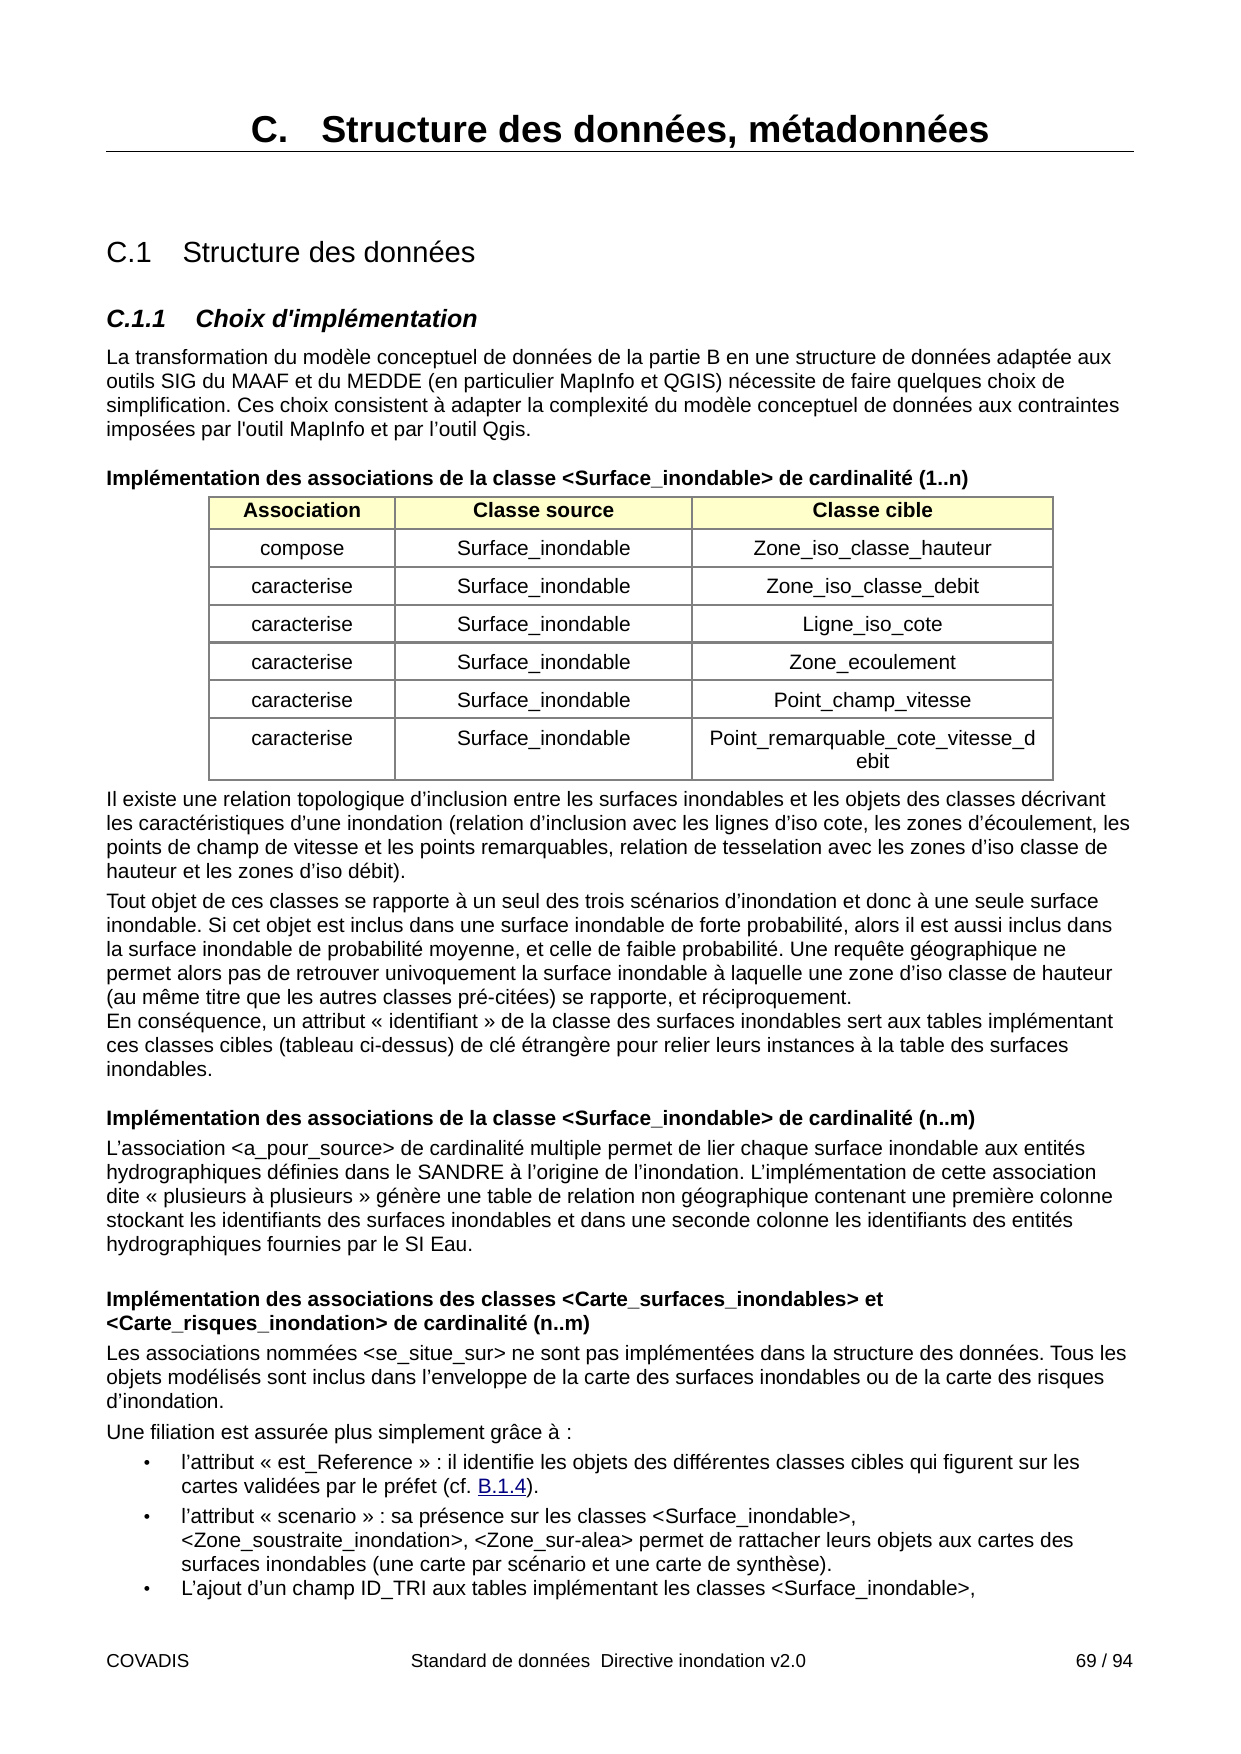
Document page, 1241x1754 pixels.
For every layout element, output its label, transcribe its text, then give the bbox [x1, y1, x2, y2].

text La transformation du modèle conceptuel de données de la partie B en une structure de données adaptée aux outils SIG du MAAF et du MEDDE (en particulier MapInfo et QGIS) nécessite de faire quelques choix de simplification. Ces choix consistent à adapter la complexité du modèle conceptuel de données aux contraintes imposées par l'outil MapInfo et par l’outil Qgis. [106, 345, 1134, 441]
list l’attribut « scenario » : sa présence sur les classes <Surface_inondable>, <Zone_soustraite_inondation>, <Zone_sur-alea> permet de rattacher leurs objets aux cartes des surfaces inondables (une carte par scénario et une carte de synthèse). [144, 1504, 1134, 1576]
table_cell caracterise [210, 719, 394, 779]
table_cell Point_champ_vitesse [693, 681, 1052, 717]
table_cell Point_remarquable_cote_vitesse_debit [693, 719, 1052, 779]
table_cell compose [210, 530, 394, 566]
text Il existe une relation topologique d’inclusion entre les surfaces inondables et les objets des classes décrivant les caractéristiques d’une inondation (relation d’inclusion avec les lignes d’iso cote, les zones d’écoulement, les points de champ de vitesse et les points remarquables, relation de tesselation avec les zones d’iso classe de hauteur et les zones d’iso débit). [106, 787, 1134, 883]
text Les associations nommées <se_situe_sur> ne sont pas implémentées dans la structure des données. Tous les objets modélisés sont inclus dans l’enveloppe de la carte des surfaces inondables ou de la carte des risques d’inondation. [106, 1341, 1134, 1413]
table_header Classe cible [693, 498, 1052, 528]
table_header Classe source [396, 498, 691, 528]
subtitle Implémentation des associations de la classe <Surface_inondable> de cardinalité (1..n) [106, 465, 1134, 489]
table_cell Surface_inondable [396, 530, 691, 566]
table_cell Surface_inondable [396, 644, 691, 679]
table_cell Zone_iso_classe_debit [693, 568, 1052, 603]
table_cell caracterise [210, 568, 394, 603]
table_cell caracterise [210, 644, 394, 679]
list l’attribut « est_Reference » : il identifie les objets des différentes classes cibles qui figurent sur les cartes validées par le préfet (cf. B.1.4). [144, 1450, 1134, 1498]
table_cell Ligne_iso_cote [693, 606, 1052, 641]
table_cell Zone_ecoulement [693, 644, 1052, 679]
table_cell Surface_inondable [396, 719, 691, 779]
table_cell caracterise [210, 606, 394, 641]
text L’association <a_pour_source> de cardinalité multiple permet de lier chaque surface inondable aux entités hydrographiques définies dans le SANDRE à l’origine de l’inondation. L’implémentation de cette association dite « plusieurs à plusieurs » génère une table de relation non géographique contenant une première colonne stockant les identifiants des surfaces inondables et dans une seconde colonne les identifiants des entités hydrographiques fournies par le SI Eau. [106, 1136, 1134, 1256]
subtitle Structure des données [106, 235, 1134, 269]
title Structure des données, métadonnées [106, 107, 1134, 151]
table_header Association [210, 498, 394, 528]
subtitle Implémentation des associations de la classe <Surface_inondable> de cardinalité (n..m) [106, 1105, 1134, 1129]
table_cell Surface_inondable [396, 568, 691, 603]
text Une filiation est assurée plus simplement grâce à : [106, 1419, 1134, 1443]
list L’ajout d’un champ ID_TRI aux tables implémentant les classes <Surface_inondable>, [144, 1576, 1134, 1600]
subtitle Choix d'implémentation [106, 304, 1134, 333]
table_cell Surface_inondable [396, 606, 691, 641]
text Tout objet de ces classes se rapporte à un seul des trois scénarios d’inondation et donc à une seule surface inondable. Si cet objet est inclus dans une surface inondable de forte probabilité, alors il est aussi inclus dans la surface inondable de probabilité moyenne, et celle de faible probabilité. Une requête géographique ne permet alors pas de retrouver univoquement la surface inondable à laquelle une zone d’iso classe de hauteur (au même titre que les autres classes pré-citées) se rapporte, et réciproquement. [106, 889, 1134, 1009]
text En conséquence, un attribut « identifiant » de la classe des surfaces inondables sert aux tables implémentant ces classes cibles (tableau ci-dessus) de clé étrangère pour relier leurs instances à la table des surfaces inondables. [106, 1009, 1134, 1081]
subtitle Implémentation des associations des classes <Carte_surfaces_inondables> et <Carte_risques_inondation> de cardinalité (n..m) [106, 1287, 1134, 1335]
table_cell Zone_iso_classe_hauteur [693, 530, 1052, 566]
table_cell caracterise [210, 681, 394, 717]
table_cell Surface_inondable [396, 681, 691, 717]
